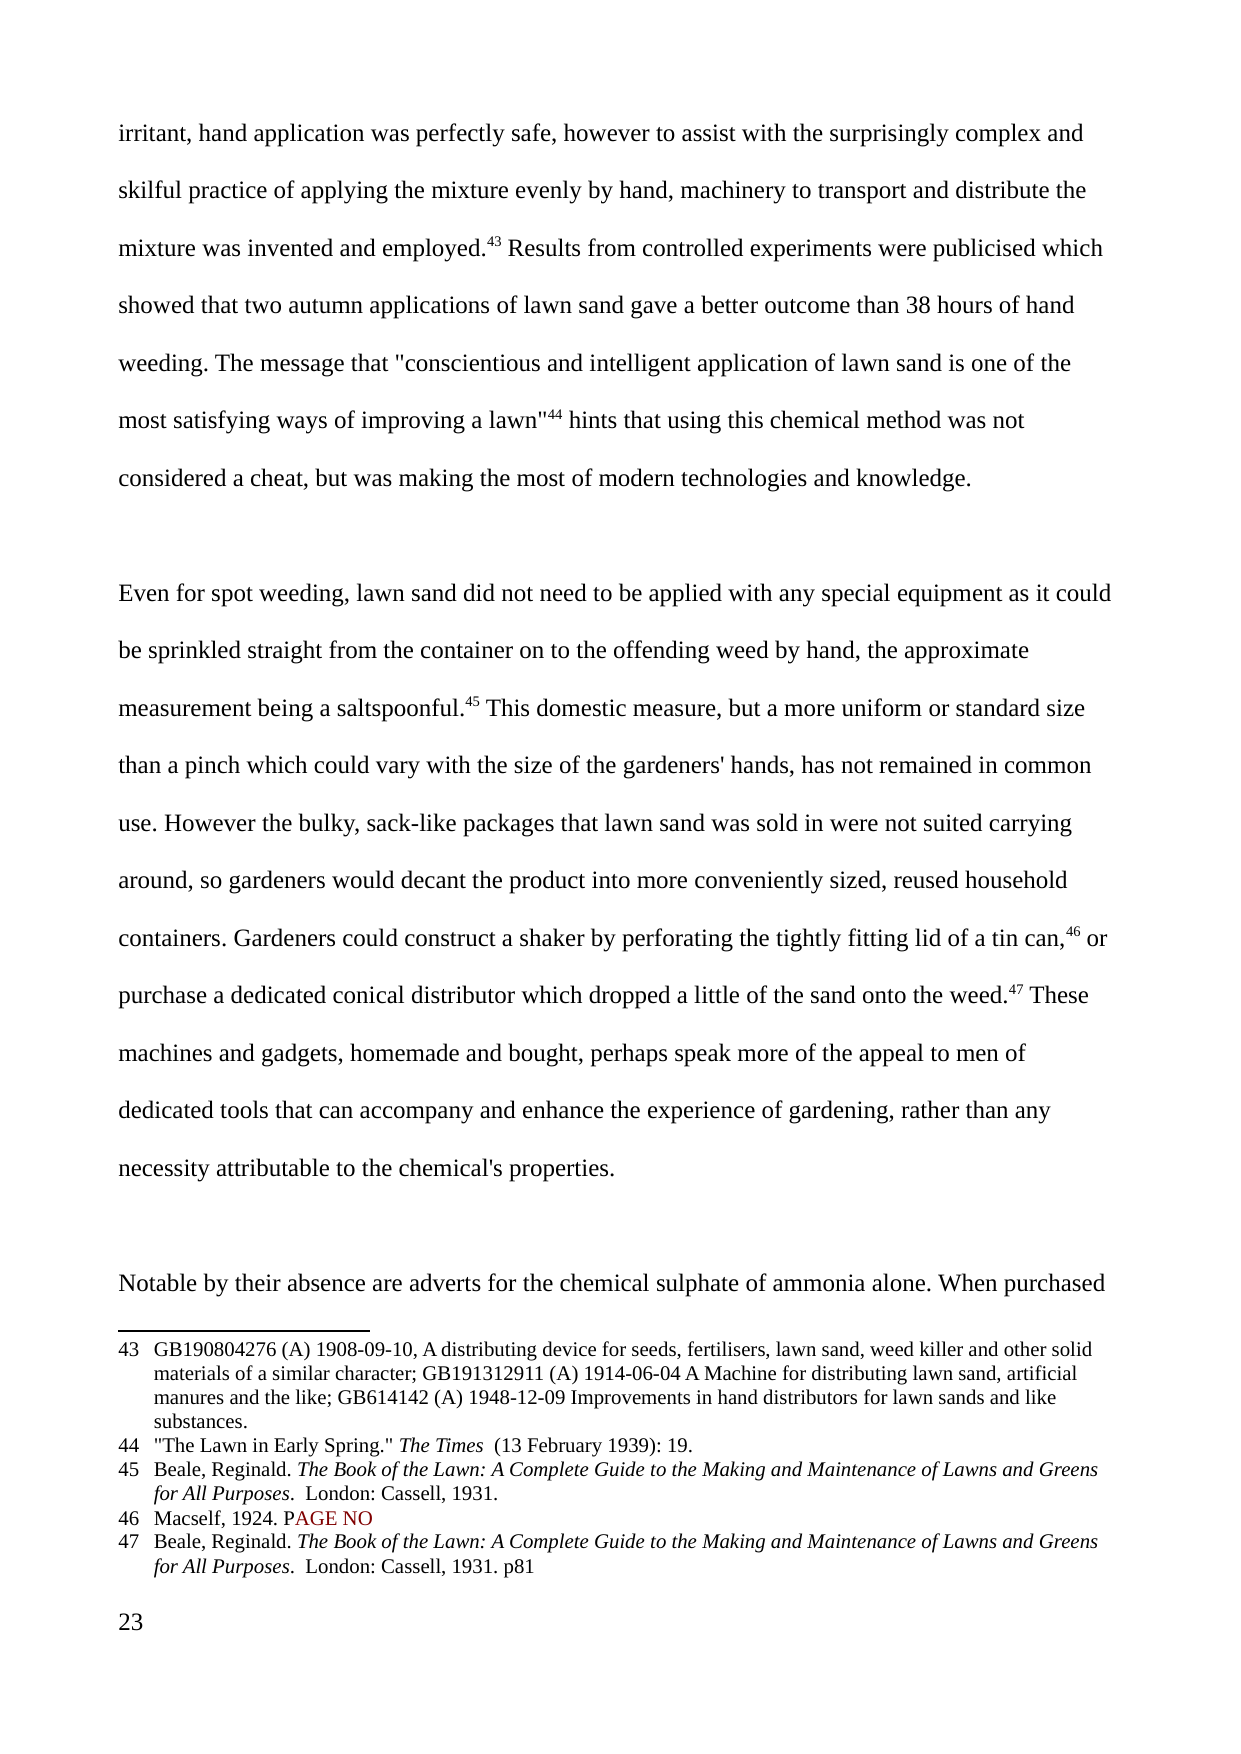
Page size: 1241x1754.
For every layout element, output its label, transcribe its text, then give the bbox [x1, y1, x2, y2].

text irritant, hand application was perfectly safe, however to assist with the surprisingly complex and skilful practice of applying the mixture evenly by hand, machinery to transport and distribute the mixture was invented and employed. Results from controlled experiments were publicised which showed that two autumn applications of lawn sand gave a better outcome than 38 hours of hand weeding. The message that "conscientious and intelligent application of lawn sand is one of the most satisfying ways of improving a lawn" hints that using this chemical method was not considered a cheat, but was making the most of modern technologies and knowledge. [118, 118, 1122, 492]
text "The Lawn in Early Spring." The Times (13 February 1939): 19. [118, 1433, 1122, 1457]
text Beale, Reginald. The Book of the Lawn: A Complete Guide to the Making and Maintenance of Lawns and Greens for All Purposes. London: Cassell, 1931. p81 [118, 1529, 1122, 1578]
text Notable by their absence are adverts for the chemical sulphate of ammonia alone. When purchased [118, 1268, 1122, 1297]
text GB190804276 (A) 1908-09-10, A distributing device for seeds, fertilisers, lawn sand, weed killer and other solid materials of a similar character; GB191312911 (A) 1914-06-04 A Machine for distributing lawn sand, artificial manures and the like; GB614142 (A) 1948-12-09 Improvements in hand distributors for lawn sands and like substances. [118, 1337, 1122, 1433]
text Macself, 1924. PAGE NO [118, 1505, 1122, 1529]
text Even for spot weeding, lawn sand did not need to be applied with any special equipment as it could be sprinkled straight from the container on to the offending weed by hand, the approximate measurement being a saltspoonful. This domestic measure, but a more uniform or standard size than a pinch which could vary with the size of the gardeners' hands, has not remained in common use. However the bulky, sack-like packages that lawn sand was sold in were not suited carrying around, so gardeners would decant the product into more conveniently sized, reused household containers. Gardeners could construct a shaker by perforating the tightly fitting lid of a tin can, or purchase a dedicated conical distributor which dropped a little of the sand onto the weed. These machines and gadgets, homemade and bought, perhaps speak more of the appeal to men of dedicated tools that can accompany and enhance the experience of gardening, rather than any necessity attributable to the chemical's properties. [118, 578, 1122, 1182]
text Beale, Reginald. The Book of the Lawn: A Complete Guide to the Making and Maintenance of Lawns and Greens for All Purposes. London: Cassell, 1931. [118, 1457, 1122, 1505]
